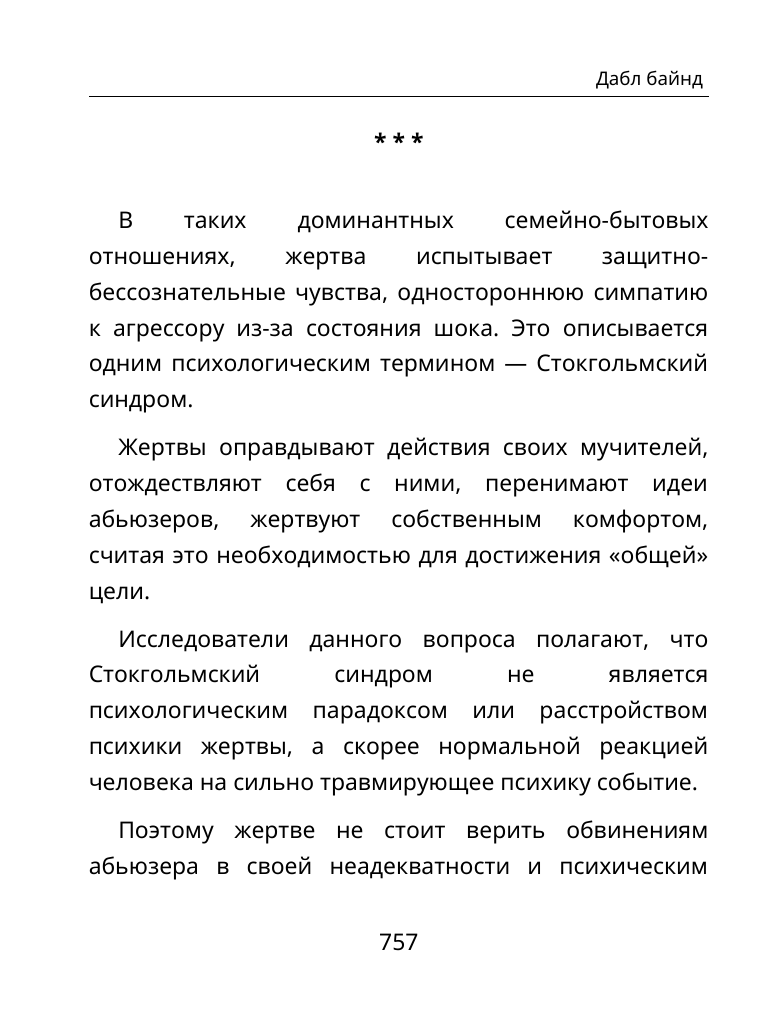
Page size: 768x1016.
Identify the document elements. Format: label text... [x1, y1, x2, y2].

text В таких доминантных семейно-бытовых отношениях, жертва испытывает защитно-бессознательные чувства, одностороннюю симпатию к агрессору из-за состояния шока. Это описывается одним психологическим термином — Стокгольмский синдром. [88, 204, 709, 414]
subtitle * * * [88, 126, 709, 157]
text Жертвы оправдывают действия своих мучителей, отождествляют себя с ними, перенимают идеи абьюзеров, жертвуют собственным комфортом, считая это необходимостью для достижения «общей» цели. [88, 431, 709, 606]
text Исследователи данного вопроса полагают, что Стокгольмский синдром не является психологическим парадоксом или расстройством психики жертвы, а скорее нормальной реакцией человека на сильно травмирующее психику событие. [88, 622, 709, 797]
text Поэтому жертве не стоит верить обвинениям абьюзера в своей неадекватности и психическим [88, 814, 709, 881]
